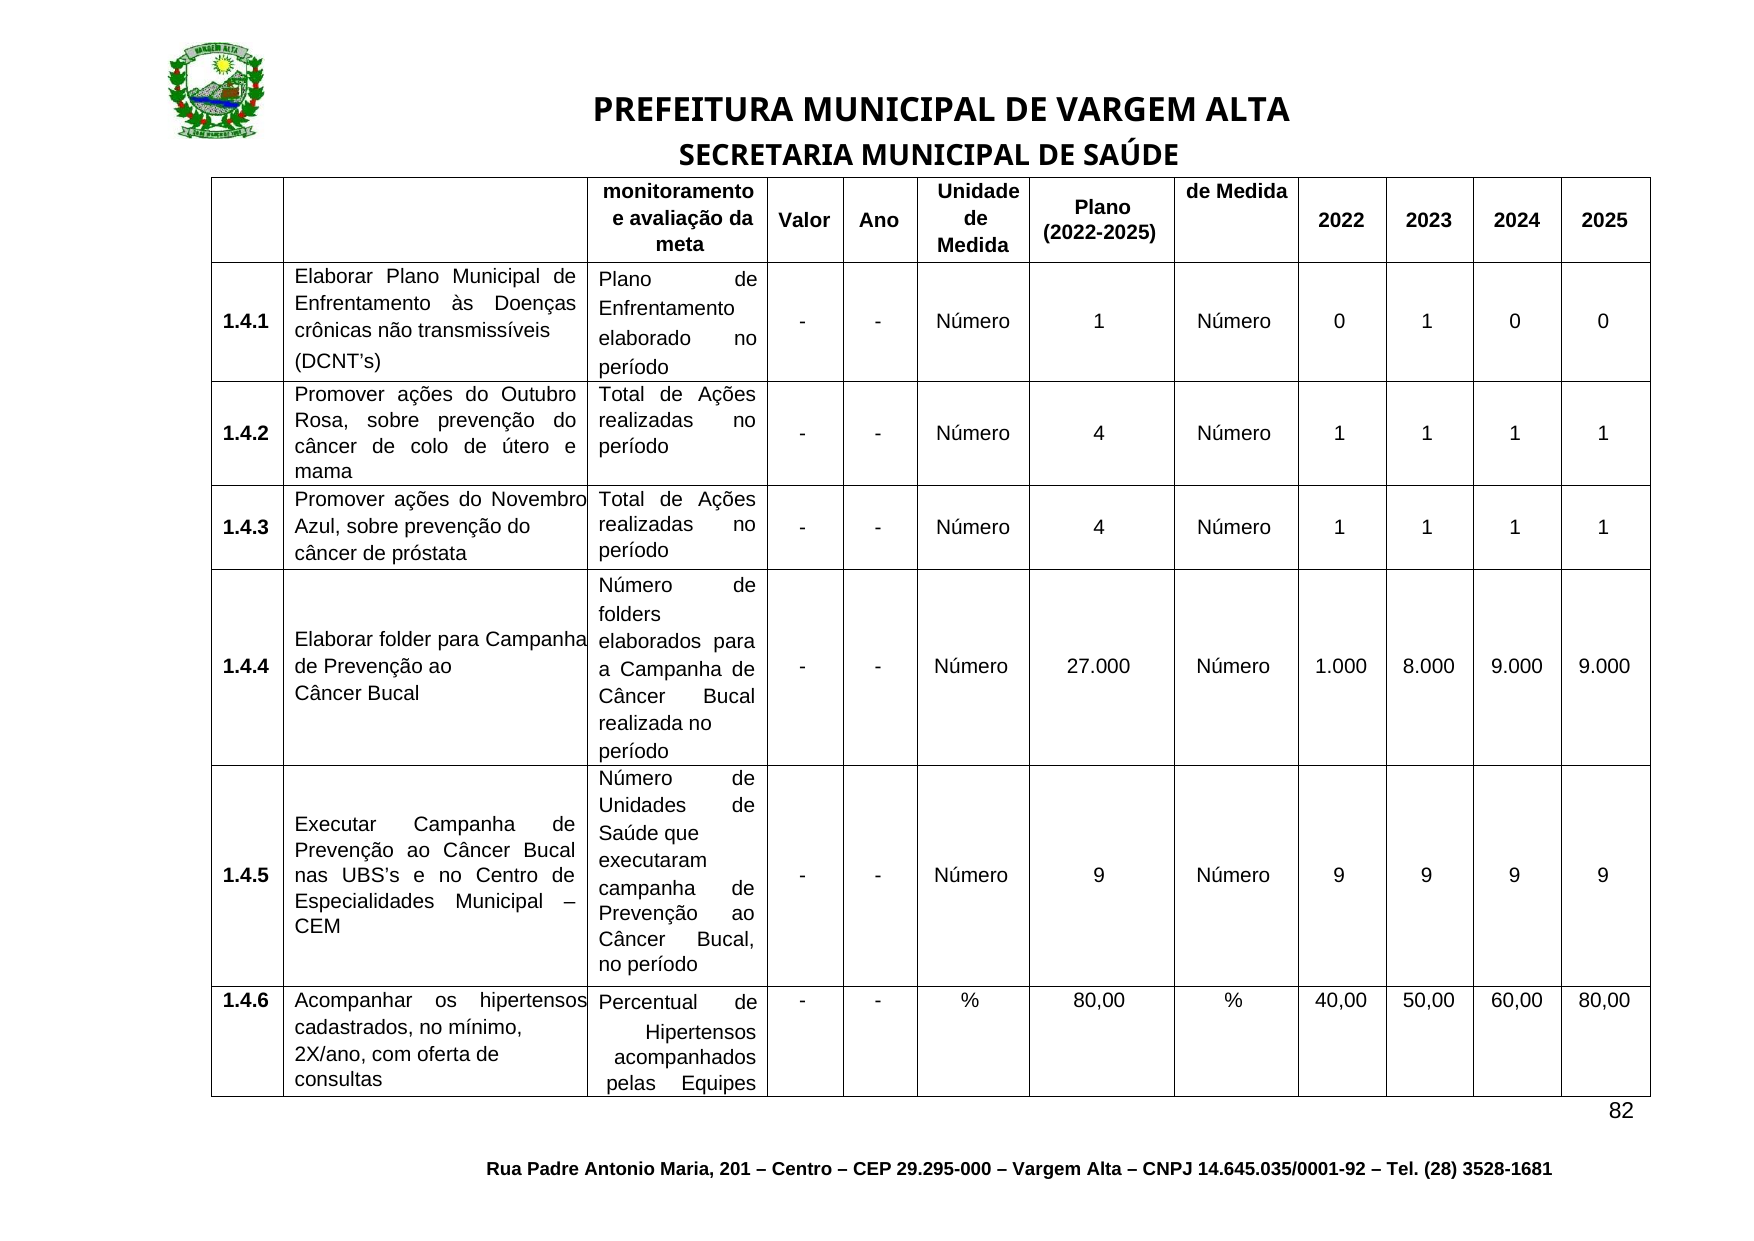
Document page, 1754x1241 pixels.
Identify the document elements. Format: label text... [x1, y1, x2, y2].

table_cell Elaborar folder para Campanha de Prevenção ao Câncer Bucal [284, 570, 587, 764]
table_cell 1.4.5 [212, 766, 283, 986]
table_cell - [768, 486, 843, 569]
table_header Plano (2022-2025) [1030, 178, 1174, 262]
table_cell - [768, 382, 843, 485]
table_cell 1.4.6 [212, 987, 283, 1096]
table_cell 80,00 [1562, 987, 1650, 1096]
table_cell Plano de Enfrentamento elaborado no período [588, 263, 767, 381]
table_cell [207, 262, 211, 381]
table_cell 4 [1030, 382, 1174, 485]
table_cell Total de Ações realizadas no período [588, 382, 767, 485]
table_cell - [844, 766, 917, 986]
table_cell Executar Campanha de Prevenção ao Câncer Bucal nas UBS’s e no Centro de Especialidades Municipal – CEM [284, 766, 587, 986]
table_cell [207, 381, 211, 485]
table_cell [207, 765, 211, 986]
table_header monitoramento e avaliação da meta [588, 178, 767, 262]
table_header Ano [844, 178, 917, 262]
table_cell Acompanhar os hipertensos cadastrados, no mínimo, 2X/ano, com oferta de consultas [284, 987, 587, 1096]
table_header Unidade de Medida [918, 178, 1029, 262]
table_header [212, 178, 283, 262]
table_cell 27.000 [1030, 570, 1174, 764]
table_cell Número de folders elaborados para a Campanha de Câncer Bucal realizada no período [588, 570, 767, 764]
table_cell Número [918, 382, 1029, 485]
table_header 2024 [1474, 178, 1561, 262]
table_cell [207, 569, 211, 764]
table_cell - [844, 987, 917, 1096]
table_cell 1 [1474, 486, 1561, 569]
table_cell 1 [1030, 263, 1174, 381]
table_cell 1.4.2 [212, 382, 283, 485]
table_cell 80,00 [1030, 987, 1174, 1096]
table_cell Número [918, 263, 1029, 381]
table_cell - [768, 263, 843, 381]
table_cell 9 [1562, 766, 1650, 986]
table_header [284, 178, 587, 262]
table_cell [207, 485, 211, 569]
table_cell 1 [1299, 486, 1386, 569]
table_cell - [768, 570, 843, 764]
table_header de Medida [1175, 178, 1298, 262]
table_cell 1.4.1 [212, 263, 283, 381]
table_cell 50,00 [1387, 987, 1473, 1096]
table_cell 40,00 [1299, 987, 1386, 1096]
table_cell 1 [1562, 486, 1650, 569]
table_cell 1 [1387, 486, 1473, 569]
table_header 2023 [1387, 178, 1473, 262]
table_cell 0 [1562, 263, 1650, 381]
table_cell 1 [1299, 382, 1386, 485]
table_header 2022 [1299, 178, 1386, 262]
table_cell 4 [1030, 486, 1174, 569]
table_cell Número [918, 570, 1029, 764]
table_cell Número [1175, 570, 1298, 764]
table_cell - [768, 766, 843, 986]
table_cell Número [918, 486, 1029, 569]
table_cell 1.4.3 [212, 486, 283, 569]
table_cell 60,00 [1474, 987, 1561, 1096]
table_cell Número [918, 766, 1029, 986]
table_cell Número [1175, 766, 1298, 986]
table_cell 9 [1299, 766, 1386, 986]
table_cell Percentual de Hipertensos acompanhados pelas Equipes [588, 987, 767, 1096]
table_cell Número [1175, 382, 1298, 485]
table_cell 9 [1030, 766, 1174, 986]
table_cell 1 [1387, 382, 1473, 485]
table_cell 1 [1474, 382, 1561, 485]
table_cell Total de Ações realizadas no período [588, 486, 767, 569]
table_cell 9.000 [1474, 570, 1561, 764]
table_cell - [768, 987, 843, 1096]
table_cell 9.000 [1562, 570, 1650, 764]
table_cell 9 [1387, 766, 1473, 986]
table_cell 1 [1387, 263, 1473, 381]
table_cell Número [1175, 263, 1298, 381]
table_cell 0 [1299, 263, 1386, 381]
table_cell 1.000 [1299, 570, 1386, 764]
table_cell - [844, 486, 917, 569]
table_header [207, 177, 211, 262]
table_cell - [844, 263, 917, 381]
table_cell Número [1175, 486, 1298, 569]
table_cell Elaborar Plano Municipal de Enfrentamento às Doenças crônicas não transmissíveis (DCNT’s) [284, 263, 587, 381]
table_cell 1 [1562, 382, 1650, 485]
table_cell 8.000 [1387, 570, 1473, 764]
table_cell % [1175, 987, 1298, 1096]
table_header Valor [768, 178, 843, 262]
table_cell Número de Unidades de Saúde que executaram campanha de Prevenção ao Câncer Bucal, no período [588, 766, 767, 986]
table_cell [207, 986, 211, 1096]
table_cell % [918, 987, 1029, 1096]
table_cell Promover ações do Outubro Rosa, sobre prevenção do câncer de colo de útero e mama [284, 382, 587, 485]
table_cell 1.4.4 [212, 570, 283, 764]
table_cell 9 [1474, 766, 1561, 986]
table_cell - [844, 382, 917, 485]
table_cell - [844, 570, 917, 764]
table_cell Promover ações do Novembro Azul, sobre prevenção do câncer de próstata [284, 486, 587, 569]
table_header 2025 [1562, 178, 1650, 262]
table_cell 0 [1474, 263, 1561, 381]
